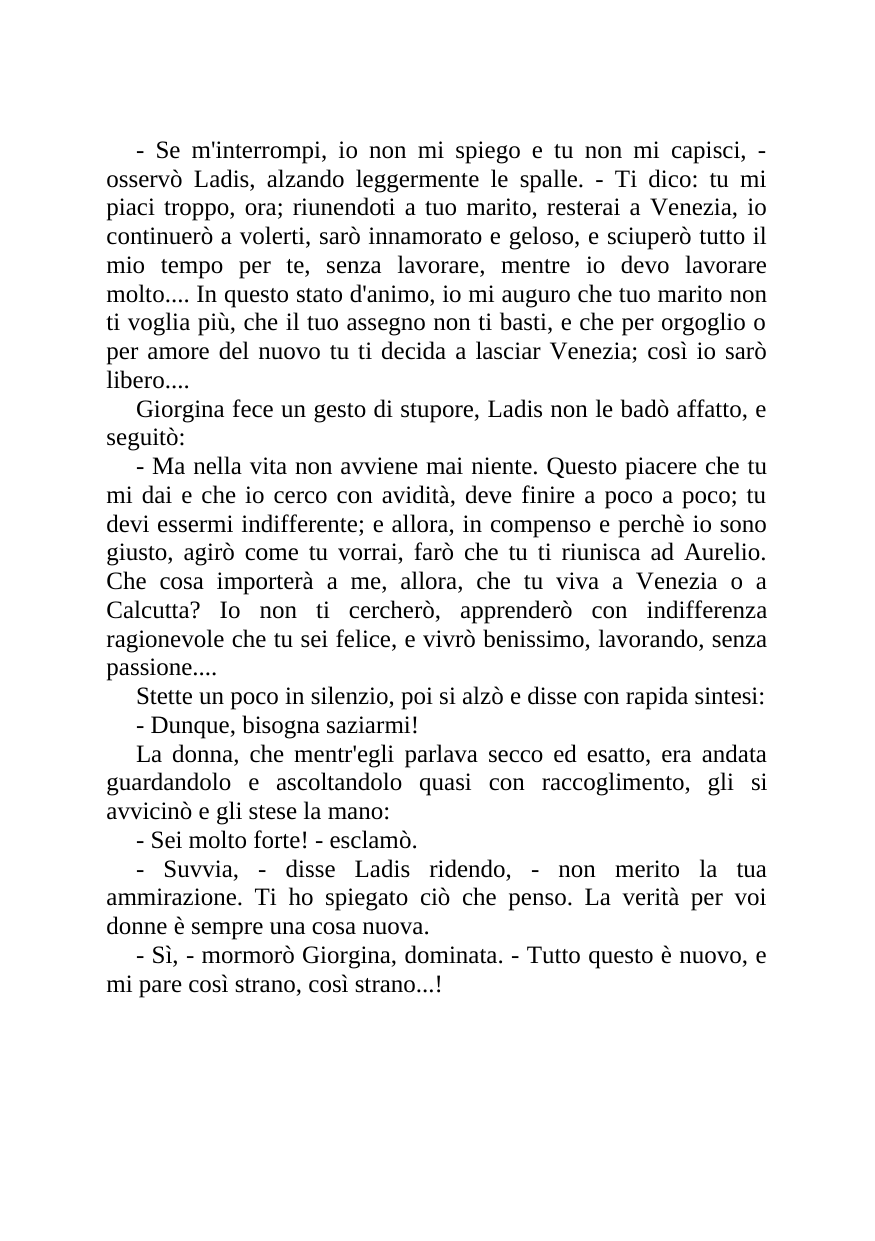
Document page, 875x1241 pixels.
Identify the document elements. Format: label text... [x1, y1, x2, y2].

text Giorgina fece un gesto di stupore, Ladis non le badò affatto, e seguitò: [106, 394, 768, 451]
text La donna, che mentr'egli parlava secco ed esatto, era andata guardandolo e ascoltandolo quasi con raccoglimento, gli si avvicinò e gli stese la mano: [106, 739, 768, 825]
text - Se m'interrompi, io non mi spiego e tu non mi capisci, - osservò Ladis, alzando leggermente le spalle. - Ti dico: tu mi piaci troppo, ora; riunendoti a tuo marito, resterai a Venezia, io continuerò a volerti, sarò innamorato e geloso, e sciuperò tutto il mio tempo per te, senza lavorare, mentre io devo lavorare molto.... In questo stato d'animo, io mi auguro che tuo marito non ti voglia più, che il tuo assegno non ti basti, e che per orgoglio o per amore del nuovo tu ti decida a lasciar Venezia; così io sarò libero.... [106, 135, 768, 394]
text Stette un poco in silenzio, poi si alzò e disse con rapida sintesi: [106, 681, 768, 710]
text - Suvvia, - disse Ladis ridendo, - non merito la tua ammirazione. Ti ho spiegato ciò che penso. La verità per voi donne è sempre una cosa nuova. [106, 854, 768, 940]
text - Sei molto forte! - esclamò. [106, 825, 768, 854]
text - Dunque, bisogna saziarmi! [106, 710, 768, 739]
text - Ma nella vita non avviene mai niente. Questo piacere che tu mi dai e che io cerco con avidità, deve finire a poco a poco; tu devi essermi indifferente; e allora, in compenso e perchè io sono giusto, agirò come tu vorrai, farò che tu ti riunisca ad Aurelio. Che cosa importerà a me, allora, che tu viva a Venezia o a Calcutta? Io non ti cercherò, apprenderò con indifferenza ragionevole che tu sei felice, e vivrò benissimo, lavorando, senza passione.... [106, 451, 768, 681]
text - Sì, - mormorò Giorgina, dominata. - Tutto questo è nuovo, e mi pare così strano, così strano...! [106, 940, 768, 997]
